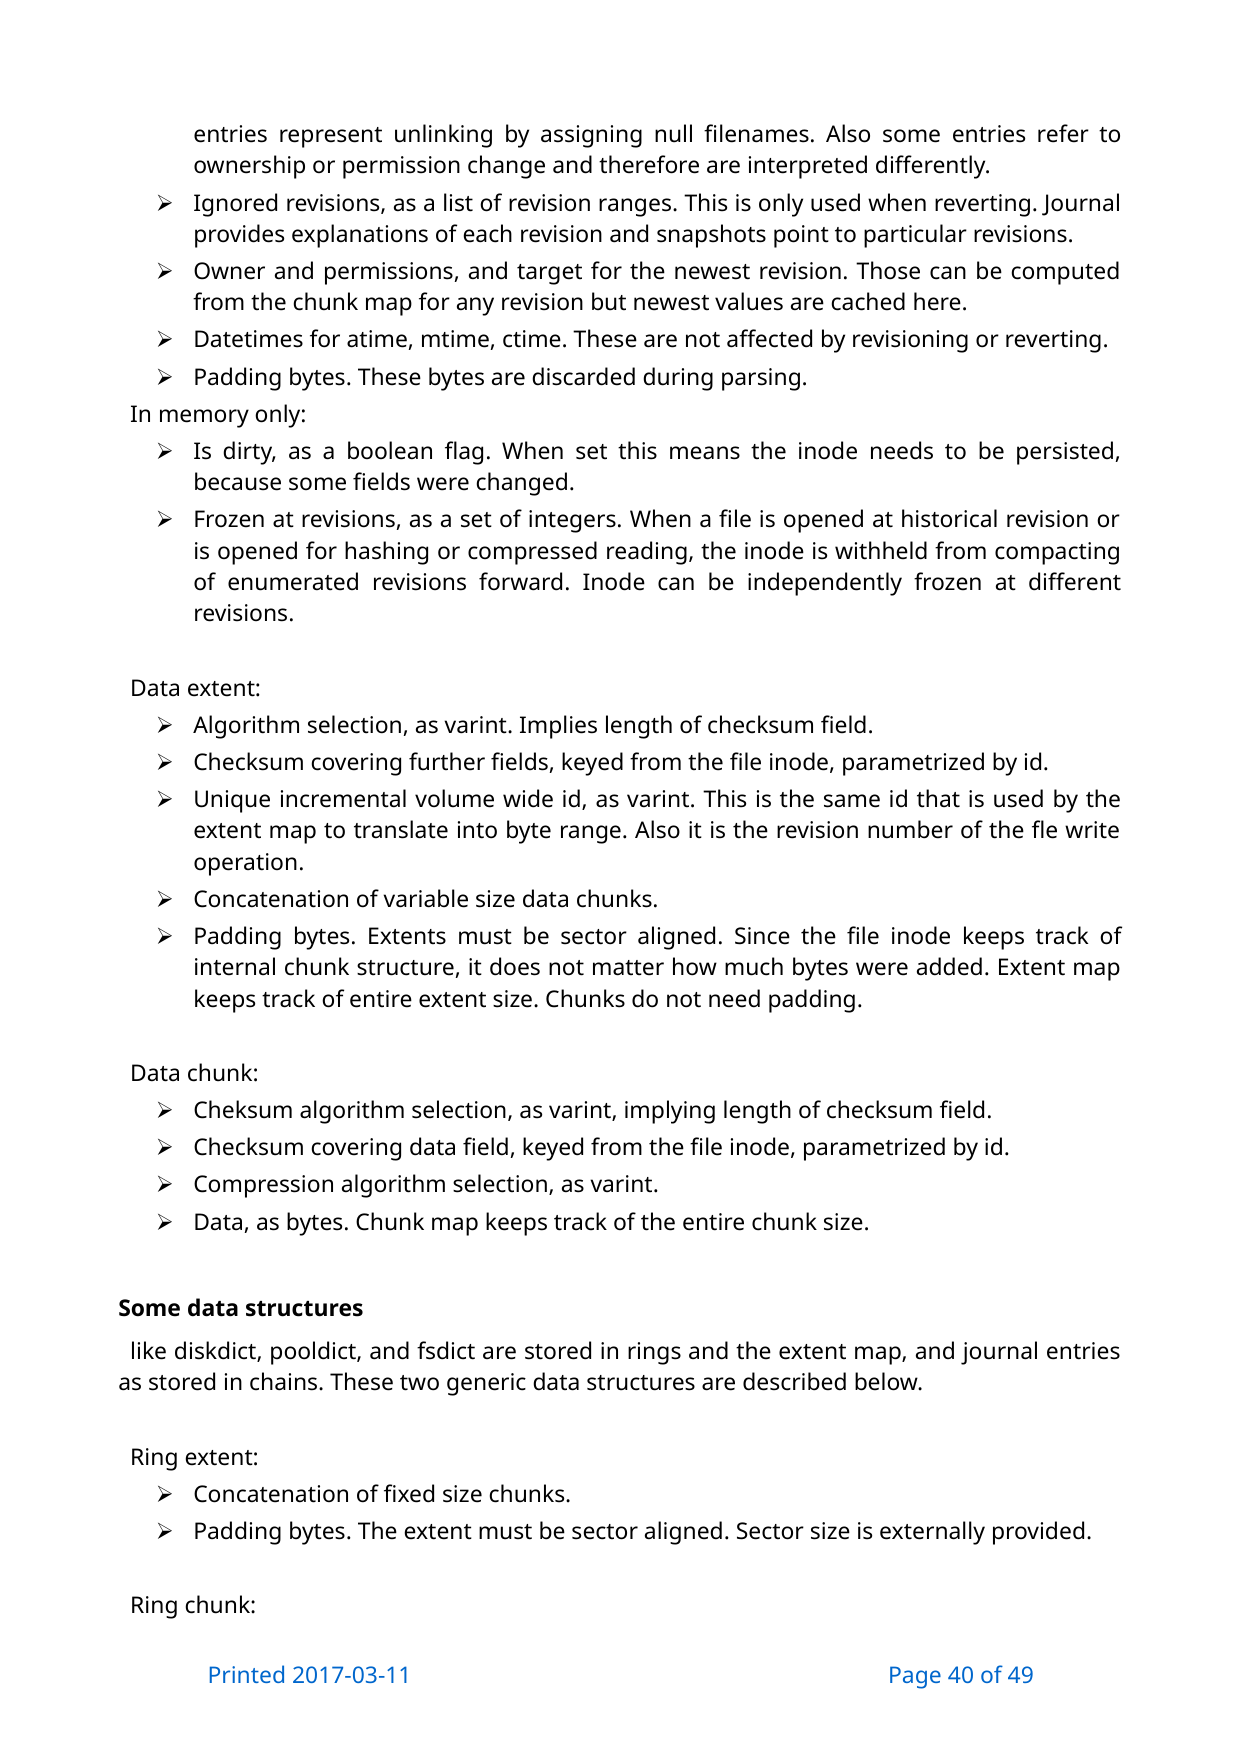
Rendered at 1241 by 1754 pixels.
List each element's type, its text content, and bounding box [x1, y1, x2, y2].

text In memory only: [118, 398, 1122, 429]
list Checksum covering further fields, keyed from the file inode, parametrized by id. [156, 746, 1122, 777]
text like diskdict, pooldict, and fsdict are stored in rings and the extent map, and journal entries as stored in chains. These two generic data structures are described below. [118, 1335, 1122, 1397]
list Compression algorithm selection, as varint. [156, 1168, 1122, 1200]
subtitle Some data structures [118, 1292, 1122, 1323]
text Ring extent: [118, 1440, 1122, 1472]
list Ignored revisions, as a list of revision ranges. This is only used when reverting. Journal provides explanations of each revision and snapshots point to particular revisions. [156, 187, 1122, 249]
list Padding bytes. These bytes are discarded during parsing. [156, 361, 1122, 392]
list Datetimes for atime, mtime, ctime. These are not affected by revisioning or reverting. [156, 323, 1122, 355]
list Is dirty, as a boolean flag. When set this means the inode needs to be persisted, because some fields were changed. [156, 435, 1122, 497]
list Algorithm selection, as varint. Implies length of checksum field. [156, 709, 1122, 740]
list Checksum covering data field, keyed from the file inode, parametrized by id. [156, 1131, 1122, 1162]
list Padding bytes. Extents must be sector aligned. Since the file inode keeps track of internal chunk structure, it does not matter how much bytes were added. Extent map keeps track of entire extent size. Chunks do not need padding. [156, 920, 1122, 1014]
list Padding bytes. The extent must be sector aligned. Sector size is externally provided. [156, 1515, 1122, 1546]
text Data chunk: [118, 1057, 1122, 1088]
list Cheksum algorithm selection, as varint, implying length of checksum field. [156, 1094, 1122, 1125]
list Unique incremental volume wide id, as varint. This is the same id that is used by the extent map to translate into byte range. Also it is the revision number of the fle write operation. [156, 783, 1122, 877]
text Data extent: [118, 672, 1122, 703]
list Concatenation of fixed size chunks. [156, 1478, 1122, 1509]
list entries represent unlinking by assigning null filenames. Also some entries refer to ownership or permission change and therefore are interpreted differently. [156, 118, 1122, 181]
list Owner and permissions, and target for the newest revision. Those can be computed from the chunk map for any revision but newest values are cached here. [156, 255, 1122, 317]
list Data, as bytes. Chunk map keeps track of the entire chunk size. [156, 1206, 1122, 1237]
list Frozen at revisions, as a set of integers. When a file is opened at historical revision or is opened for hashing or compressed reading, the inode is withheld from compacting of enumerated revisions forward. Inode can be independently frozen at different revisions. [156, 503, 1122, 628]
list Concatenation of variable size data chunks. [156, 883, 1122, 914]
text Ring chunk: [118, 1589, 1122, 1620]
